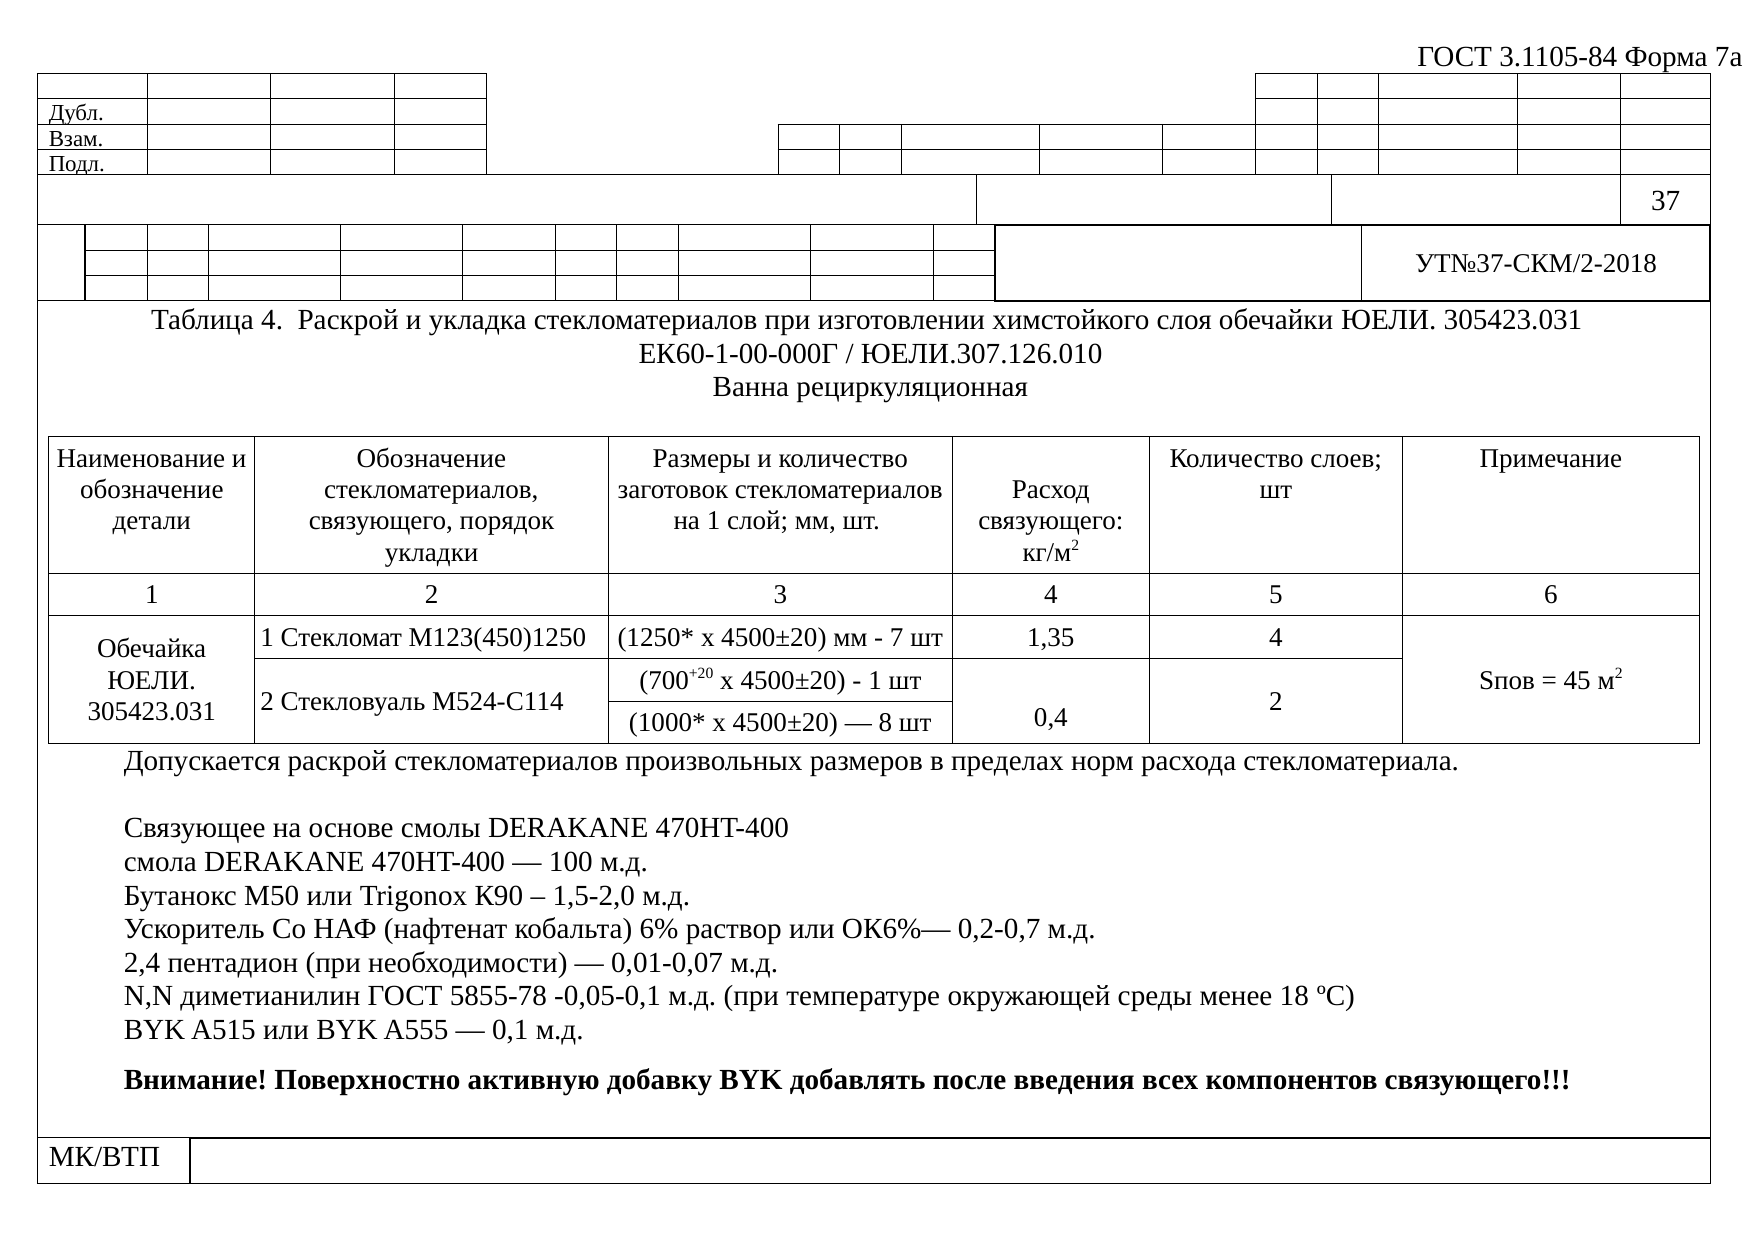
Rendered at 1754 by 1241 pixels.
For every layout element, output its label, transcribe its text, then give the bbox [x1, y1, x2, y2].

table_cell [38, 225, 84, 300]
table_cell [617, 225, 678, 249]
table_cell 37 [1621, 175, 1710, 224]
table_header Размеры и количество заготовок стекломатериалов на 1 слой; мм, шт. [609, 437, 952, 572]
table_cell [1332, 175, 1620, 224]
table_cell [1318, 150, 1378, 174]
table_cell [1256, 150, 1317, 174]
table_cell 2 Стекловуаль М524-С114 [255, 659, 608, 743]
table_cell 5 [1150, 574, 1402, 615]
table_cell [996, 226, 1361, 300]
table_cell 0,4 [953, 659, 1149, 743]
table_cell [148, 125, 270, 149]
table_cell Таблица 4. Раскрой и укладка стекломатериалов при изготовлении химстойкого слоя обечайки ЮЕЛИ. 305423.031 ЕК60-1-00-000Г / ЮЕЛИ.307.126.010 Ванна рециркуляционная Допускается раскрой стекломатериалов произвольных размеров в пределах норм расхода стекломатериала. Связующее на основе смолы DERAKANE 470HT-400 смола DERAKANE 470HT-400 — 100 м.д. Бутанокс М50 или Trigonox К90 – 1,5-2,0 м.д. Ускоритель Со НАФ (нафтенат кобальта) 6% раствор или ОК6%— 0,2-0,7 м.д. 2,4 пентадион (при необходимости) — 0,01-0,07 м.д. N,N диметианилин ГОСТ 5855-78 -0,05-0,1 м.д. (при температуре окружающей среды менее 18 ºС) BYK A515 или BYK A555 — 0,1 м.д. Внимание! Поверхностно активную добавку BYK добавлять после введения всех компонентов связующего!!! [38, 301, 1710, 1137]
table_cell [463, 276, 555, 300]
table_cell [148, 251, 208, 275]
table_cell [779, 150, 839, 174]
table_header Обозначение стекломатериалов, связующего, порядок укладки [255, 437, 608, 572]
table_cell [191, 1139, 1710, 1183]
table_cell [556, 276, 616, 300]
table_header Количество слоев; шт [1150, 437, 1402, 572]
table_header [487, 73, 778, 174]
table_cell [395, 99, 486, 124]
table_cell [977, 175, 1331, 224]
table_cell [271, 150, 394, 174]
table_cell [617, 251, 678, 275]
table_cell [209, 276, 340, 300]
table_cell 4 [1150, 616, 1402, 658]
table_cell [1256, 125, 1317, 149]
table_cell [679, 251, 810, 275]
table_cell [1518, 150, 1620, 174]
table_header Примечание [1403, 437, 1699, 572]
table_cell [1621, 150, 1710, 174]
table_cell [1163, 125, 1255, 149]
table_cell [86, 225, 147, 249]
table_cell [1379, 150, 1517, 174]
table_cell [463, 251, 555, 275]
table_cell [1379, 99, 1517, 124]
table_cell [1040, 150, 1162, 174]
table_cell [1518, 99, 1620, 124]
table_cell [1379, 125, 1517, 149]
table_cell Дубл. [38, 99, 147, 124]
table_cell 6 [1403, 574, 1699, 615]
table_cell 2 [255, 574, 608, 615]
table_header [778, 73, 1255, 124]
table_header Расход связующего: кг/м2 [953, 437, 1149, 572]
table_header Наименование и обозначение детали [49, 437, 254, 572]
table_cell [556, 225, 616, 249]
table_cell [1318, 99, 1378, 124]
table_header [148, 74, 270, 98]
table_cell [209, 225, 340, 249]
table_cell 2 [1150, 659, 1402, 743]
table_header [395, 74, 486, 98]
table_header [38, 74, 147, 98]
table_cell [395, 125, 486, 149]
table_cell [463, 225, 555, 249]
table_cell 1 Стекломат М123(450)1250 [255, 616, 608, 658]
table_cell 1,35 [953, 616, 1149, 658]
table_cell [811, 251, 933, 275]
table_cell [934, 251, 994, 275]
table_cell (1250* х 4500±20) мм - 7 шт [609, 616, 952, 658]
table_cell [38, 175, 976, 224]
table_cell [341, 225, 462, 249]
table_header [1621, 74, 1710, 98]
table_cell [86, 251, 147, 275]
table_cell [1621, 125, 1710, 149]
table_header [1518, 74, 1620, 98]
table_cell [395, 150, 486, 174]
table_header [1379, 74, 1517, 98]
table_cell [1040, 125, 1162, 149]
table_cell [148, 225, 208, 249]
table_cell [840, 150, 901, 174]
table_cell Sпов = 45 м2 [1403, 616, 1699, 743]
table_cell [1163, 150, 1255, 174]
table_cell [271, 99, 394, 124]
table_cell [679, 276, 810, 300]
table_cell [341, 276, 462, 300]
table_cell [934, 276, 994, 300]
table_cell [148, 276, 208, 300]
table_cell [840, 125, 901, 149]
table_cell 1 [49, 574, 254, 615]
table_cell [209, 251, 340, 275]
table_cell МК/ВТП [38, 1138, 189, 1183]
table_cell [679, 225, 810, 249]
table_cell [902, 125, 1039, 149]
table_header [1256, 74, 1317, 98]
table_cell 3 [609, 574, 952, 615]
table_cell (1000* х 4500±20) — 8 шт [609, 702, 952, 743]
table_cell [271, 125, 394, 149]
table_cell Обечайка ЮЕЛИ. 305423.031 [49, 616, 254, 743]
table_cell [779, 125, 839, 149]
table_cell [1518, 125, 1620, 149]
table_cell [556, 251, 616, 275]
table_cell [811, 276, 933, 300]
table_header [271, 74, 394, 98]
table_cell (700+20 х 4500±20) - 1 шт [609, 659, 952, 701]
table_cell [1256, 99, 1317, 124]
table_cell [934, 225, 994, 249]
table_cell УТ№37-СКМ/2-2018 [1362, 226, 1709, 300]
table_cell 4 [953, 574, 1149, 615]
text ГОСТ 3.1105-84 Форма 7а [53, 39, 1742, 73]
table_cell [148, 150, 270, 174]
table_cell [617, 276, 678, 300]
table_cell [902, 150, 1039, 174]
table_cell Подл. [38, 150, 147, 174]
table_cell Взам. [38, 125, 147, 149]
table_cell [86, 276, 147, 300]
table_header [1318, 74, 1378, 98]
table_cell [1318, 125, 1378, 149]
table_cell [341, 251, 462, 275]
table_cell [1621, 99, 1710, 124]
table_cell [148, 99, 270, 124]
table_cell [811, 225, 933, 249]
